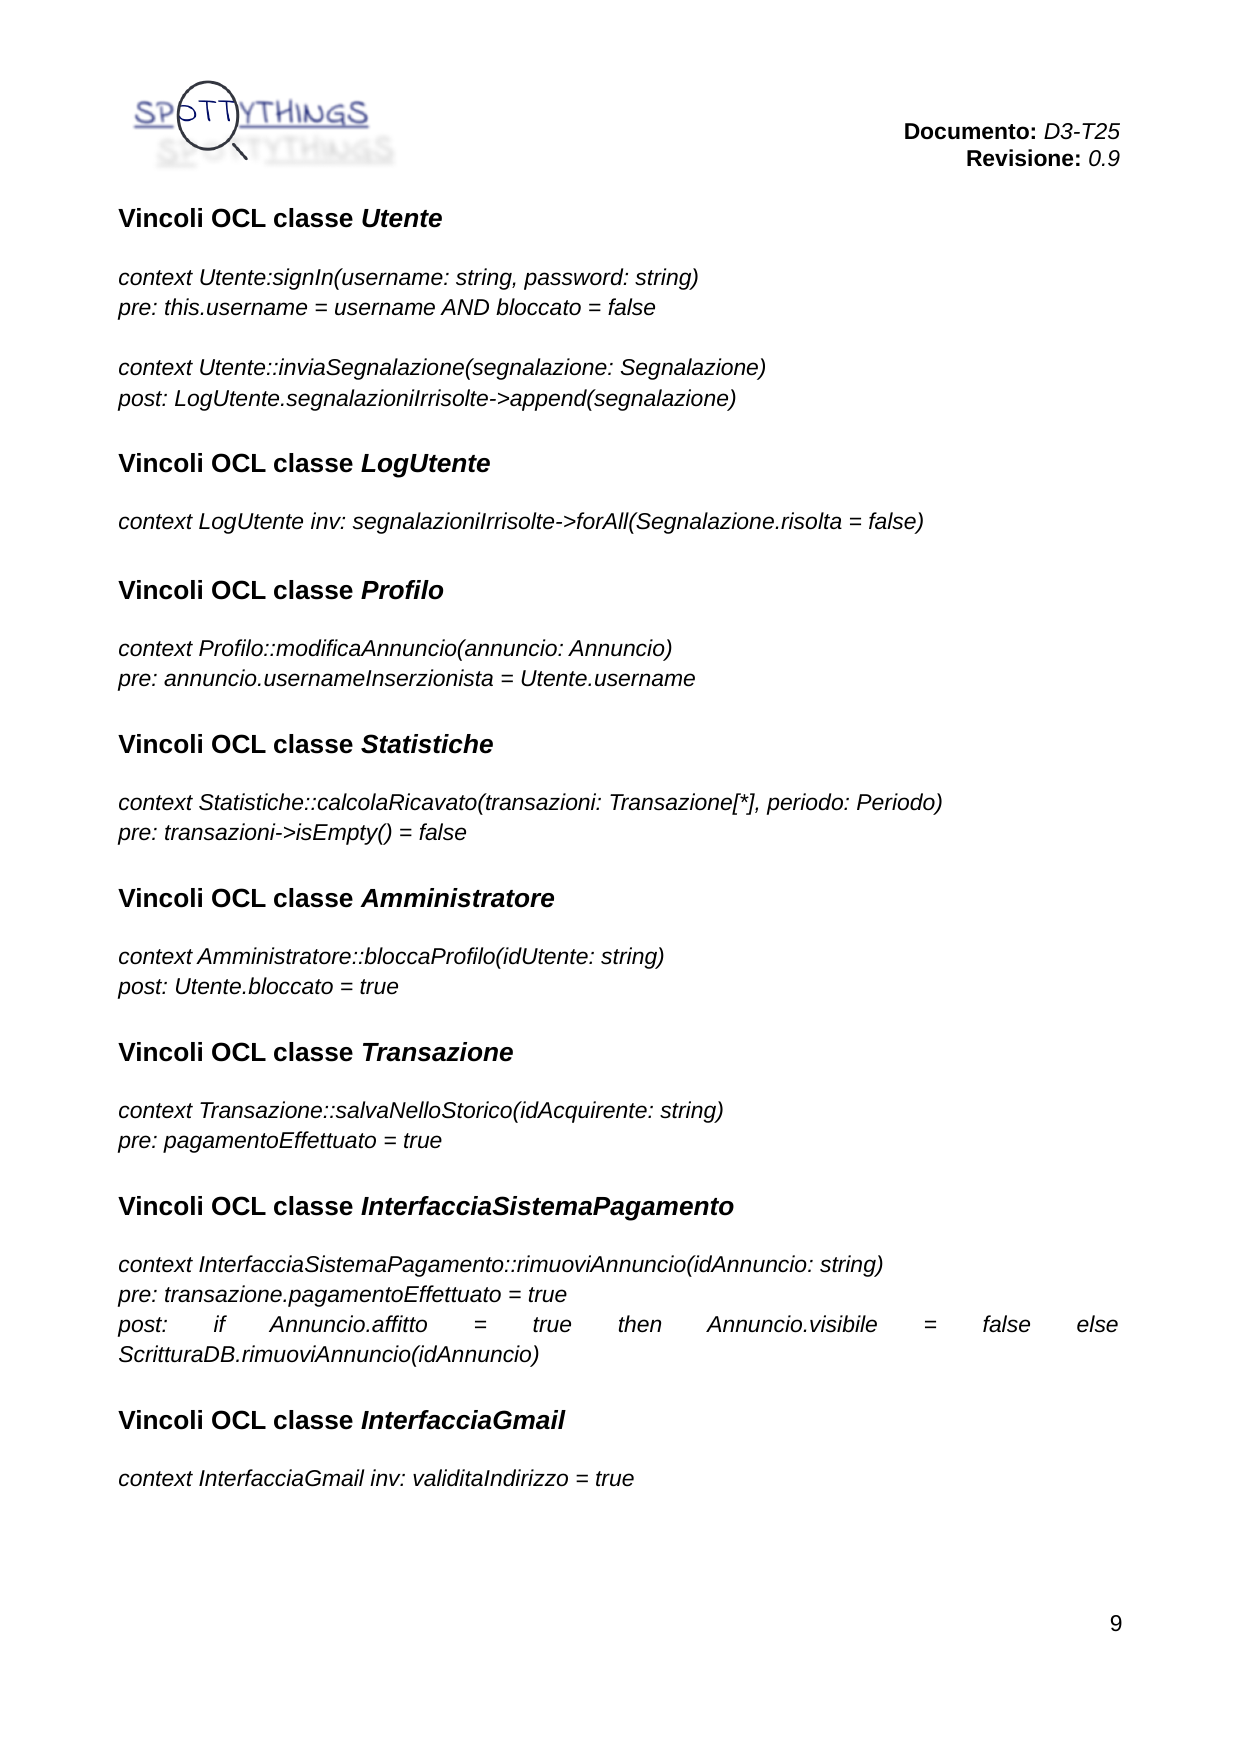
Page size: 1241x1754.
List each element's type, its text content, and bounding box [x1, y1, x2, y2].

text pre: transazioni->isEmpty() = false [118, 819, 1122, 845]
text context LogUtente inv: segnalazioniIrrisolte->forAll(Segnalazione.risolta = false) [118, 508, 1122, 534]
subtitle Vincoli OCL classe Profilo [118, 574, 1122, 605]
text post: Utente.bloccato = true [118, 973, 1122, 999]
text context Profilo::modificaAnnuncio(annuncio: Annuncio) [118, 635, 1122, 661]
subtitle Vincoli OCL classe Amministratore [118, 882, 1122, 913]
text post: LogUtente.segnalazioniIrrisolte->append(segnalazione) [118, 384, 1122, 411]
text pre: annuncio.usernameInserzionista = Utente.username [118, 665, 1122, 691]
text pre: this.username = username AND bloccato = false [118, 294, 1122, 320]
subtitle Vincoli OCL classe Utente [118, 203, 1122, 233]
subtitle Vincoli OCL classe Transazione [118, 1036, 1122, 1067]
text context Utente::inviaSegnalazione(segnalazione: Segnalazione) [118, 354, 1122, 381]
text pre: pagamentoEffettuato = true [118, 1127, 1122, 1153]
text pre: transazione.pagamentoEffettuato = true [118, 1281, 1122, 1307]
subtitle Vincoli OCL classe Statistiche [118, 728, 1122, 759]
text context Amministratore::bloccaProfilo(idUtente: string) [118, 943, 1122, 969]
picture [123, 73, 399, 187]
subtitle Vincoli OCL classe LogUtente [118, 448, 1122, 478]
subtitle Vincoli OCL classe InterfacciaSistemaPagamento [118, 1190, 1122, 1221]
text context Statistiche::calcolaRicavato(transazioni: Transazione[*], periodo: Periodo) [118, 789, 1122, 815]
text context Transazione::salvaNelloStorico(idAcquirente: string) [118, 1097, 1122, 1123]
text context InterfacciaSistemaPagamento::rimuoviAnnuncio(idAnnuncio: string) [118, 1251, 1122, 1277]
text context Utente:signIn(username: string, password: string) [118, 264, 1122, 290]
text context InterfacciaGmail inv: validitaIndirizzo = true [118, 1465, 1122, 1491]
subtitle Vincoli OCL classe InterfacciaGmail [118, 1405, 1122, 1435]
text post: if Annuncio.affitto = true then Annuncio.visibile = false else ScritturaDB.rimuoviAnnuncio(idAnnuncio) [118, 1311, 1122, 1368]
